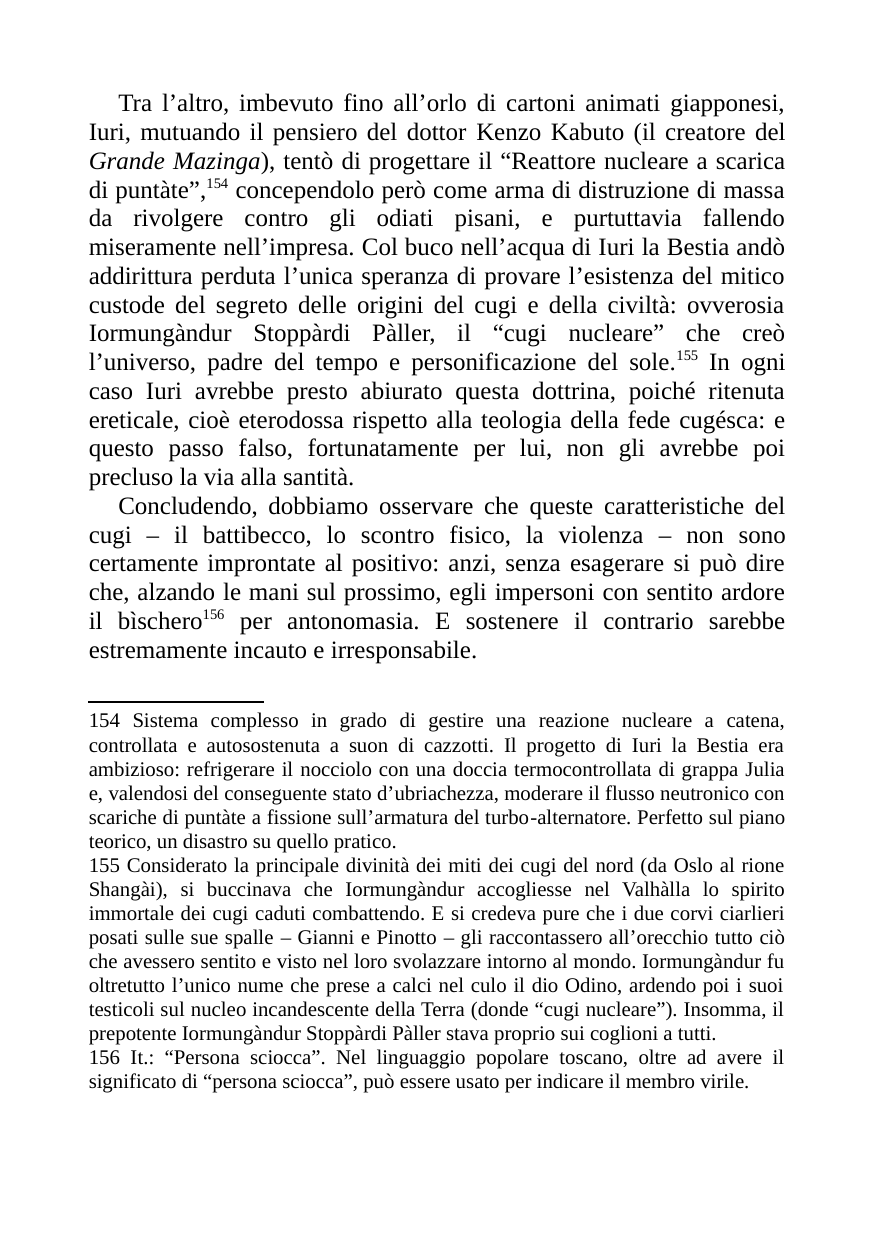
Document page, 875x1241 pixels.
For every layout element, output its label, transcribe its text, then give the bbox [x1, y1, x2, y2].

text Sistema complesso in grado di gestire una reazione nucleare a catena, controllata e autosostenuta a suon di cazzotti. Il progetto di Iuri la Bestia era ambizioso: refrigerare il nocciolo con una doccia termocontrollata di grappa Julia e, valendosi del conseguente stato d’ubriachezza, moderare il flusso neutronico con scariche di puntàte a fissione sull’armatura del turbo-alternatore. Perfetto sul piano teorico, un disastro su quello pratico. [88, 708, 786, 853]
text Considerato la principale divinità dei miti dei cugi del nord (da Oslo al rione Shangài), si buccinava che Iormungàndur accogliesse nel Valhàlla lo spirito immortale dei cugi caduti combattendo. E si credeva pure che i due corvi ciarlieri posati sulle sue spalle – Gianni e Pinotto – gli raccontassero all’orecchio tutto ciò che avessero sentito e visto nel loro svolazzare intorno al mondo. Iormungàndur fu oltretutto l’unico nume che prese a calci nel culo il dio Odino, ardendo poi i suoi testicoli sul nucleo incandescente della Terra (donde “cugi nucleare”). Insomma, il prepotente Iormungàndur Stoppàrdi Pàller stava proprio sui coglioni a tutti. [88, 853, 786, 1045]
text Concludendo, dobbiamo osservare che queste caratteristiche del cugi – il battibecco, lo scontro fisico, la violenza – non sono certamente improntate al positivo: anzi, senza esagerare si può dire che, alzando le mani sul prossimo, egli impersoni con sentito ardore il bìschero per antonomasia. E sostenere il contrario sarebbe estremamente incauto e irresponsabile. [88, 491, 786, 663]
text Tra l’altro, imbevuto fino all’orlo di cartoni animati giapponesi, Iuri, mutuando il pensiero del dottor Kenzo Kabuto (il creatore del Grande Mazinga), tentò di progettare il “Reattore nucleare a scarica di puntàte”, concependolo però come arma di distruzione di massa da rivolgere contro gli odiati pisani, e purtuttavia fallendo miseramente nell’impresa. Col buco nell’acqua di Iuri la Bestia andò addirittura perduta l’unica speranza di provare l’esistenza del mitico custode del segreto delle origini del cugi e della civiltà: ovverosia Iormungàndur Stoppàrdi Pàller, il “cugi nucleare” che creò l’universo, padre del tempo e personificazione del sole. In ogni caso Iuri avrebbe presto abiurato questa dottrina, poiché ritenuta ereticale, cioè eterodossa rispetto alla teologia della fede cugésca: e questo passo falso, fortunatamente per lui, non gli avrebbe poi precluso la via alla santità. [88, 88, 786, 491]
text It.: “Persona sciocca”. Nel linguaggio popolare toscano, oltre ad avere il significato di “persona sciocca”, può essere usato per indicare il membro virile. [88, 1045, 786, 1093]
